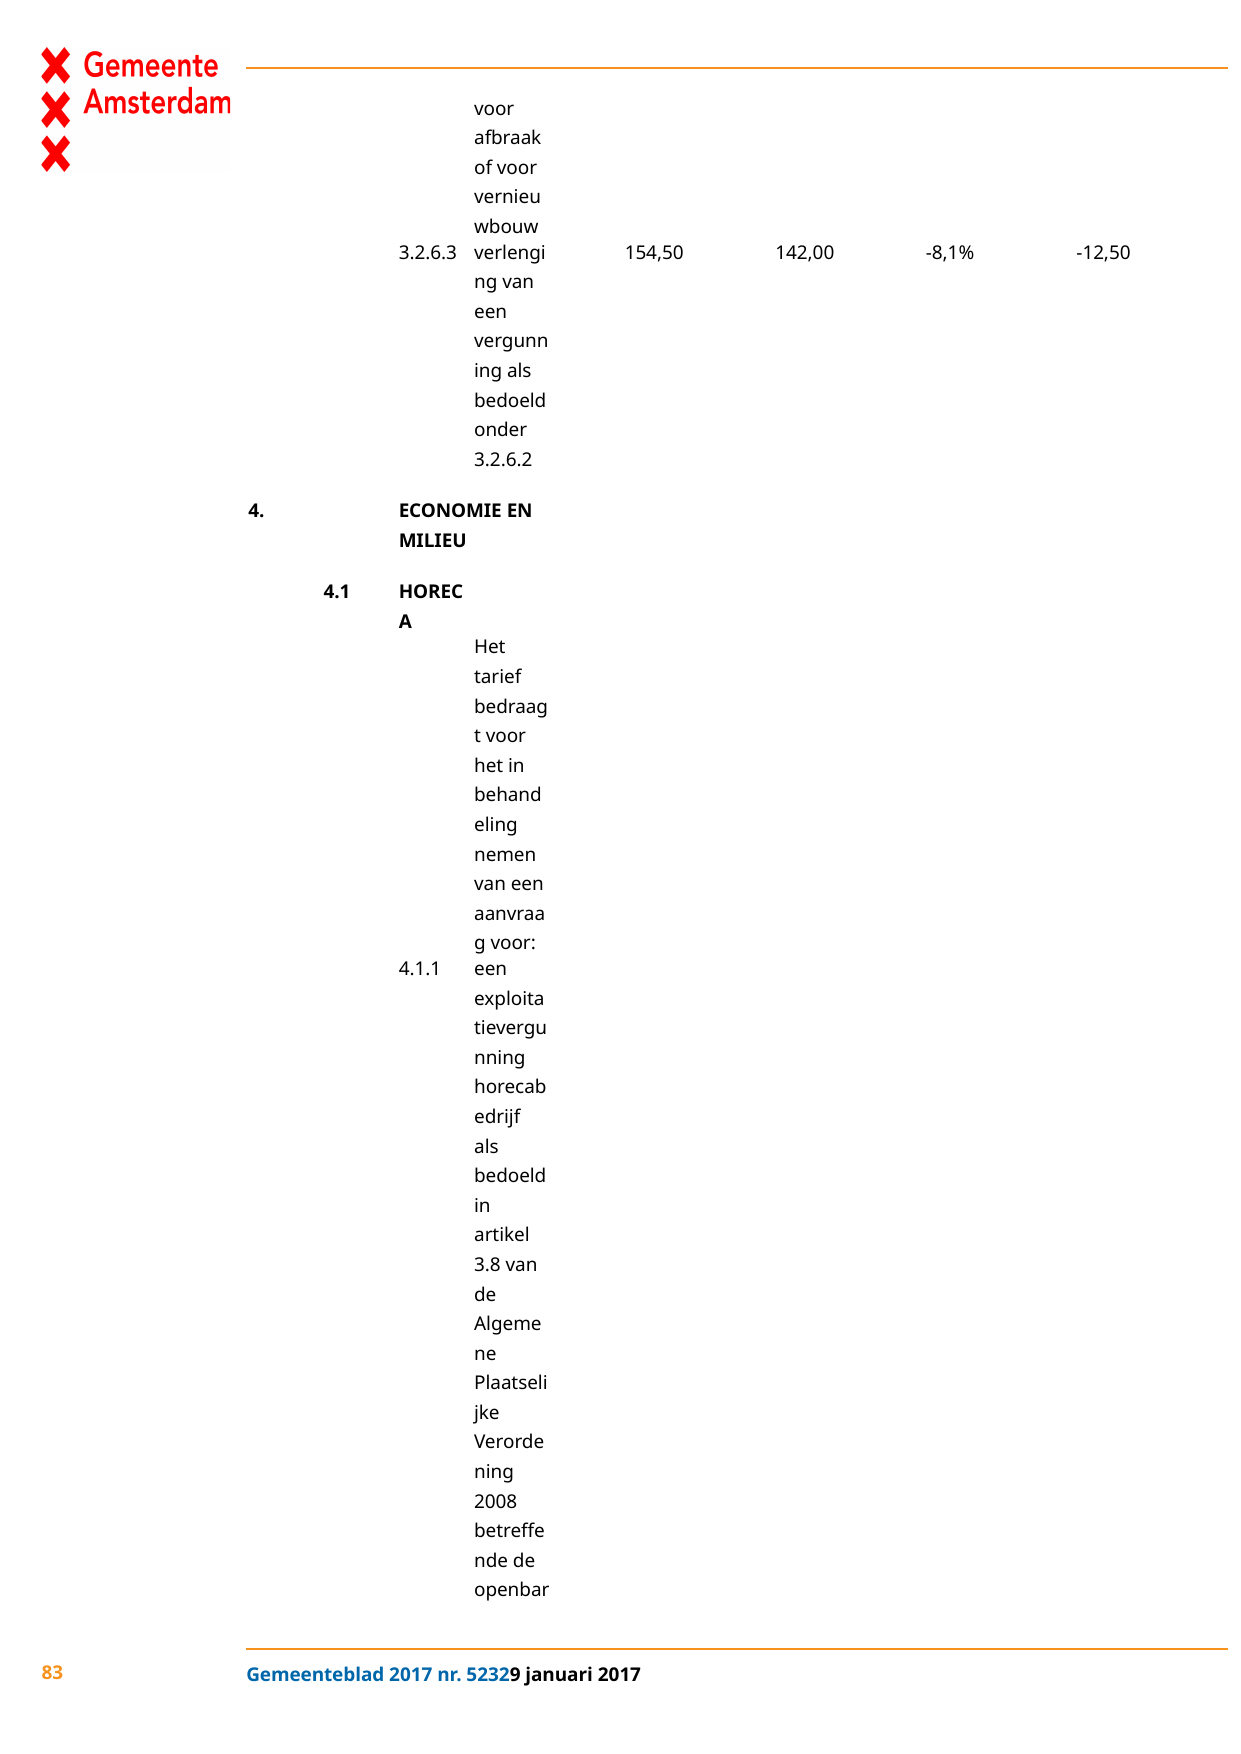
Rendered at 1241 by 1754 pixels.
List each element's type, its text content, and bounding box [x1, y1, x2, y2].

table_cell [700, 955, 775, 1602]
table_cell [549, 553, 624, 578]
table_cell -8,1% [926, 239, 1001, 472]
table_cell -12,50 [1076, 239, 1152, 472]
table_cell [926, 553, 1001, 578]
table_cell [1076, 955, 1152, 1602]
table_cell [775, 553, 850, 578]
table_cell [1001, 553, 1076, 578]
table_cell [474, 579, 549, 634]
table_cell [549, 955, 624, 1602]
table_cell [700, 634, 775, 955]
table_cell [549, 579, 624, 634]
table_cell [625, 553, 700, 578]
table_cell [549, 498, 624, 553]
table_cell [625, 472, 700, 497]
table_cell [775, 634, 850, 955]
table_cell [1001, 239, 1076, 472]
table_cell [549, 634, 624, 955]
table_cell [248, 579, 323, 634]
table_cell [248, 553, 323, 578]
table_cell [850, 95, 926, 239]
table_cell [549, 239, 624, 472]
table_cell 4.1 [323, 579, 398, 634]
table_cell [248, 239, 323, 472]
table_cell [474, 553, 549, 578]
table_cell [1001, 472, 1076, 497]
table_cell [248, 955, 323, 1602]
table_cell [1076, 634, 1152, 955]
table_cell [700, 472, 775, 497]
table_cell [850, 239, 926, 472]
table_cell Het tarief bedraagt voor het in behandeling nemen van een aanvraag voor: [474, 634, 549, 955]
table_cell [850, 498, 926, 553]
table_cell [850, 955, 926, 1602]
table_cell [775, 955, 850, 1602]
table_cell [323, 553, 398, 578]
table_cell [625, 634, 700, 955]
table_cell [1076, 553, 1152, 578]
table_cell [1076, 472, 1152, 497]
table_cell [926, 955, 1001, 1602]
table_cell 142,00 [775, 239, 850, 472]
table_cell [700, 498, 775, 553]
table_cell HORECA [399, 579, 474, 634]
picture [41, 47, 231, 172]
table_cell [323, 634, 398, 955]
table_cell [700, 239, 775, 472]
table_cell [775, 95, 850, 239]
table_cell verlenging van een vergunning als bedoeld onder 3.2.6.2 [474, 239, 549, 472]
table_cell [926, 579, 1001, 634]
table_cell [549, 472, 624, 497]
table_cell 3.2.6.3 [399, 239, 474, 472]
table_cell [248, 634, 323, 955]
table_cell [775, 498, 850, 553]
table_cell [399, 472, 474, 497]
table_cell [850, 472, 926, 497]
table_cell [1001, 498, 1076, 553]
table_cell [323, 955, 398, 1602]
table_cell 4. [248, 498, 323, 553]
table_cell [1001, 579, 1076, 634]
table_cell [775, 579, 850, 634]
table_cell ECONOMIE EN MILIEU [399, 498, 549, 553]
table_cell [625, 955, 700, 1602]
table_cell [474, 472, 549, 497]
table_cell [399, 553, 474, 578]
table_cell [323, 95, 398, 239]
table_cell 4.1.1 [399, 955, 474, 1602]
table_cell [926, 634, 1001, 955]
table_cell [926, 95, 1001, 239]
table_cell [1076, 95, 1152, 239]
table_cell voor afbraak of voor vernieuwbouw [474, 95, 549, 239]
table_cell [1076, 498, 1152, 553]
table_cell [700, 553, 775, 578]
table_cell [850, 553, 926, 578]
table_cell [625, 95, 700, 239]
table_cell [399, 634, 474, 955]
table_cell [850, 579, 926, 634]
table_cell [700, 95, 775, 239]
table_cell [775, 472, 850, 497]
table_cell [323, 472, 398, 497]
table_cell [700, 579, 775, 634]
table_cell [323, 498, 398, 553]
table_cell [850, 634, 926, 955]
table_cell een exploitatievergunning horecabedrijf als bedoeld in artikel 3.8 van de Algemene Plaatselijke Verordening 2008 betreffende de openbar [474, 955, 549, 1602]
table_cell [1076, 579, 1152, 634]
table_cell [1001, 955, 1076, 1602]
table_cell [625, 579, 700, 634]
table_cell [248, 95, 323, 239]
table_cell 154,50 [625, 239, 700, 472]
table_cell [926, 472, 1001, 497]
table_cell [323, 239, 398, 472]
table_cell [248, 472, 323, 497]
table_cell [926, 498, 1001, 553]
table_cell [1001, 95, 1076, 239]
table_cell [549, 95, 624, 239]
table_cell [399, 95, 474, 239]
table_cell [625, 498, 700, 553]
table_cell [1001, 634, 1076, 955]
